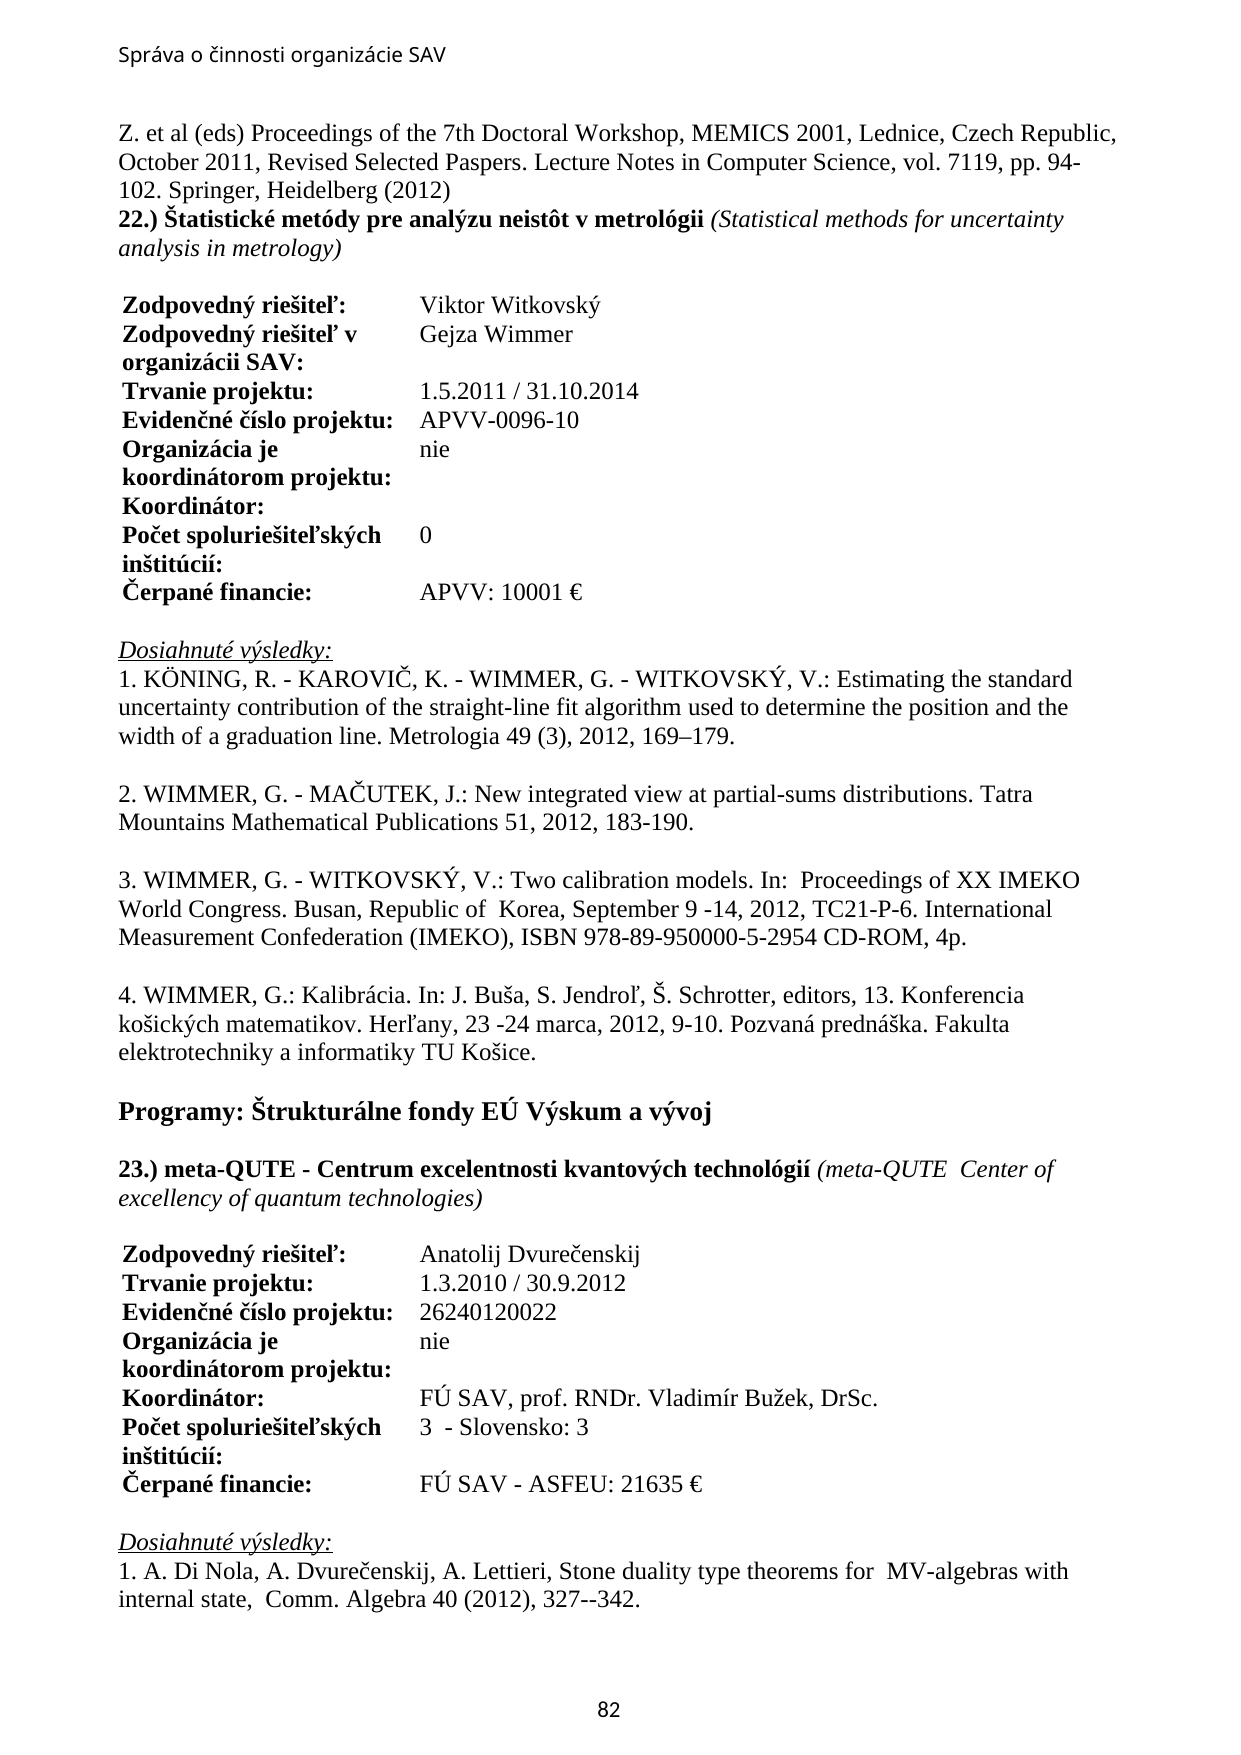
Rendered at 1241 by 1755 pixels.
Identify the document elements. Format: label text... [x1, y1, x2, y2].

table_header Zodpovedný riešiteľ: [122, 1240, 419, 1268]
table_cell [419, 491, 1122, 520]
table_cell 1.3.2010 / 30.9.2012 [419, 1268, 1122, 1297]
table_cell 0 [419, 520, 1122, 577]
table_header Viktor Witkovský [419, 290, 1122, 319]
text 23.) meta-QUTE - Centrum excelentnosti kvantových technológií (meta-QUTE Center of excellency of quantum technologies) [118, 1154, 1122, 1239]
table_cell Evidenčné číslo projektu: [122, 1297, 419, 1326]
table_cell Čerpané financie: [122, 578, 419, 606]
table_cell APVV-0096-10 [419, 405, 1122, 434]
table_cell Organizácia je koordinátorom projektu: [122, 1326, 419, 1383]
table_cell 1.5.2011 / 31.10.2014 [419, 376, 1122, 405]
table_cell 26240120022 [419, 1297, 1122, 1326]
table_cell Organizácia je koordinátorom projektu: [122, 434, 419, 491]
table_cell FÚ SAV, prof. RNDr. Vladimír Bužek, DrSc. [419, 1383, 1122, 1412]
text Dosiahnuté výsledky: 1. A. Di Nola, A. Dvurečenskij, A. Lettieri, Stone duality type theorems for MV-algebras with internal state, Comm. Algebra 40 (2012), 327--342. [118, 1498, 1122, 1613]
table_cell nie [419, 434, 1122, 491]
table_cell Počet spoluriešiteľských inštitúcií: [122, 1412, 419, 1469]
table_cell Koordinátor: [122, 1383, 419, 1412]
table_header Anatolij Dvurečenskij [419, 1240, 1122, 1268]
table_cell APVV: 10001 € [419, 578, 1122, 606]
table_cell FÚ SAV - ASFEU: 21635 € [419, 1470, 1122, 1498]
table_cell Gejza Wimmer [419, 319, 1122, 376]
table_cell nie [419, 1326, 1122, 1383]
table_cell Trvanie projektu: [122, 376, 419, 405]
table_cell Koordinátor: [122, 491, 419, 520]
table_cell 3 - Slovensko: 3 [419, 1412, 1122, 1469]
table_cell Evidenčné číslo projektu: [122, 405, 419, 434]
table_header Zodpovedný riešiteľ: [122, 290, 419, 319]
text Dosiahnuté výsledky: 1. KÖNING, R. - KAROVIČ, K. - WIMMER, G. - WITKOVSKÝ, V.: Estimating the standard uncertainty contribution of the straight-line fit algorithm used to determine the position and the width of a graduation line. Metrologia 49 (3), 2012, 169–179. 2. WIMMER, G. - MAČUTEK, J.: New integrated view at partial-sums distributions. Tatra Mountains Mathematical Publications 51, 2012, 183-190. 3. WIMMER, G. - WITKOVSKÝ, V.: Two calibration models. In: Proceedings of XX IMEKO World Congress. Busan, Republic of Korea, September 9 -14, 2012, TC21-P-6. International Measurement Confederation (IMEKO), ISBN 978-89-950000-5-2954 CD-ROM, 4p. 4. WIMMER, G.: Kalibrácia. In: J. Buša, S. Jendroľ, Š. Schrotter, editors, 13. Konferencia košických matematikov. Herľany, 23 -24 marca, 2012, 9-10. Pozvaná prednáška. Fakulta elektrotechniky a informatiky TU Košice. Programy: Štrukturálne fondy EÚ Výskum a vývoj [118, 606, 1122, 1154]
table_cell Trvanie projektu: [122, 1268, 419, 1297]
text Z. et al (eds) Proceedings of the 7th Doctoral Workshop, MEMICS 2001, Lednice, Czech Republic, October 2011, Revised Selected Paspers. Lecture Notes in Computer Science, vol. 7119, pp. 94-102. Springer, Heidelberg (2012) 22.) Štatistické metódy pre analýzu neistôt v metrológii (Statistical methods for uncertainty analysis in metrology) [118, 118, 1122, 290]
table_cell Počet spoluriešiteľských inštitúcií: [122, 520, 419, 577]
table_cell Čerpané financie: [122, 1470, 419, 1498]
table_cell Zodpovedný riešiteľ v organizácii SAV: [122, 319, 419, 376]
